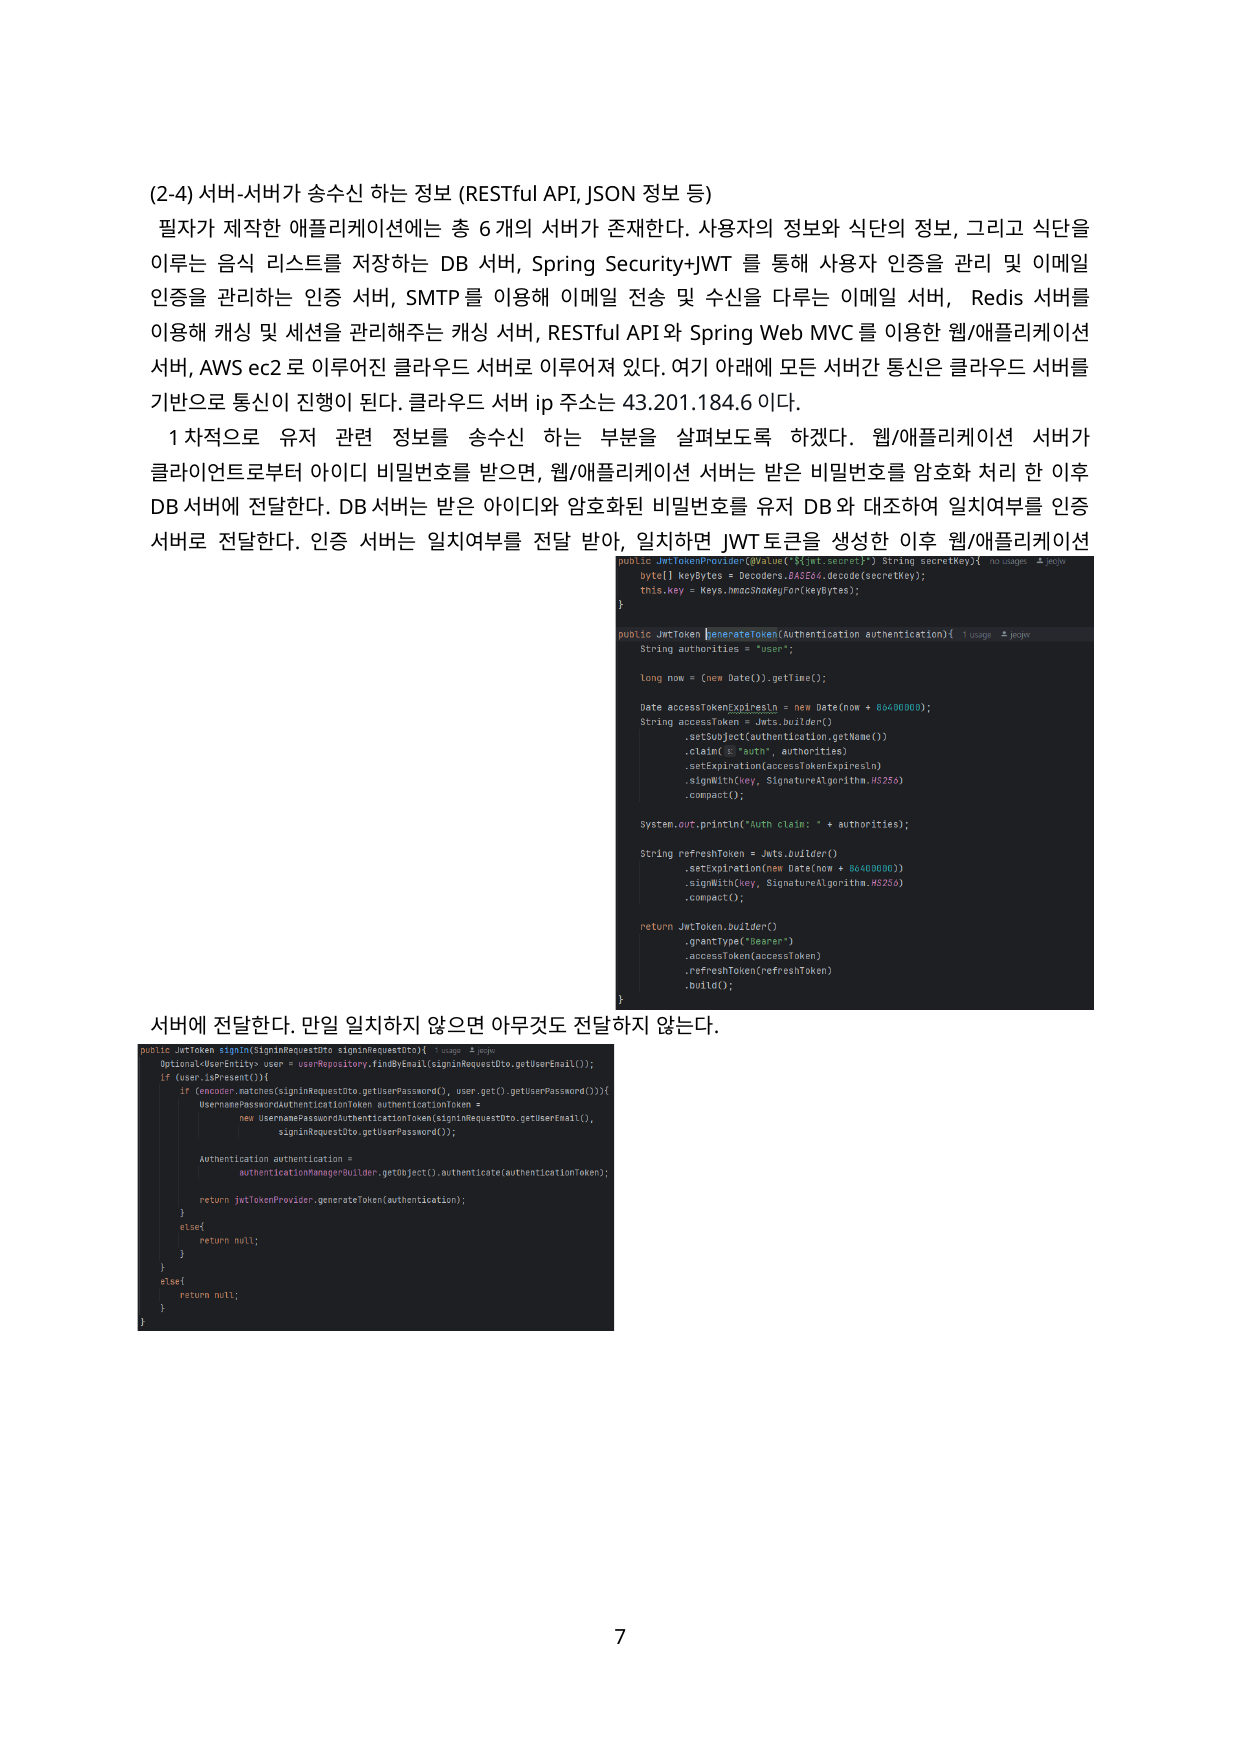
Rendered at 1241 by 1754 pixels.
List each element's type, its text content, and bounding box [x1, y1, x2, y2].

picture [137, 1044, 615, 1331]
text (2-4) 서버-서버가 송수신 하는 정보 (RESTful API, JSON 정보 등) [150, 177, 1090, 207]
text 1차적으로 유저 관련 정보를 송수신 하는 부분을 살펴보도록 하겠다. 웹/애플리케이션 서버가 클라이언트로부터 아이디 비밀번호를 받으면, 웹/애플리케이션 서버는 받은 비밀번호를 암호화 처리 한 이후DB서버에 전달한다. DB서버는 받은 아이디와 암호화된 비밀번호를 유저 DB와 대조하여 일치여부를 인증 서버로 전달한다. 인증 서버는 일치여부를 전달 받아, 일치하면 JWT토큰을 생성한 이후 웹/애플리케이션 서버에 전달한다. 만일 일치하지 않으면 아무것도 전달하지 않는다. [150, 421, 1090, 1039]
picture [615, 556, 1094, 1010]
text 필자가 제작한 애플리케이션에는 총 6개의 서버가 존재한다. 사용자의 정보와 식단의 정보, 그리고 식단을 이루는 음식 리스트를 저장하는 DB 서버, Spring Security+JWT 를 통해 사용자 인증을 관리 및 이메일 인증을 관리하는 인증 서버, SMTP를 이용해 이메일 전송 및 수신을 다루는 이메일 서버, Redis 서버를 이용해 캐싱 및 세션을 관리해주는 캐싱 서버, RESTful API와 Spring Web MVC를 이용한 웹/애플리케이션 서버, AWS ec2로 이루어진 클라우드 서버로 이루어져 있다. 여기 아래에 모든 서버간 통신은 클라우드 서버를 기반으로 통신이 진행이 된다. 클라우드 서버 ip 주소는 43.201.184.6이다. [150, 212, 1090, 416]
